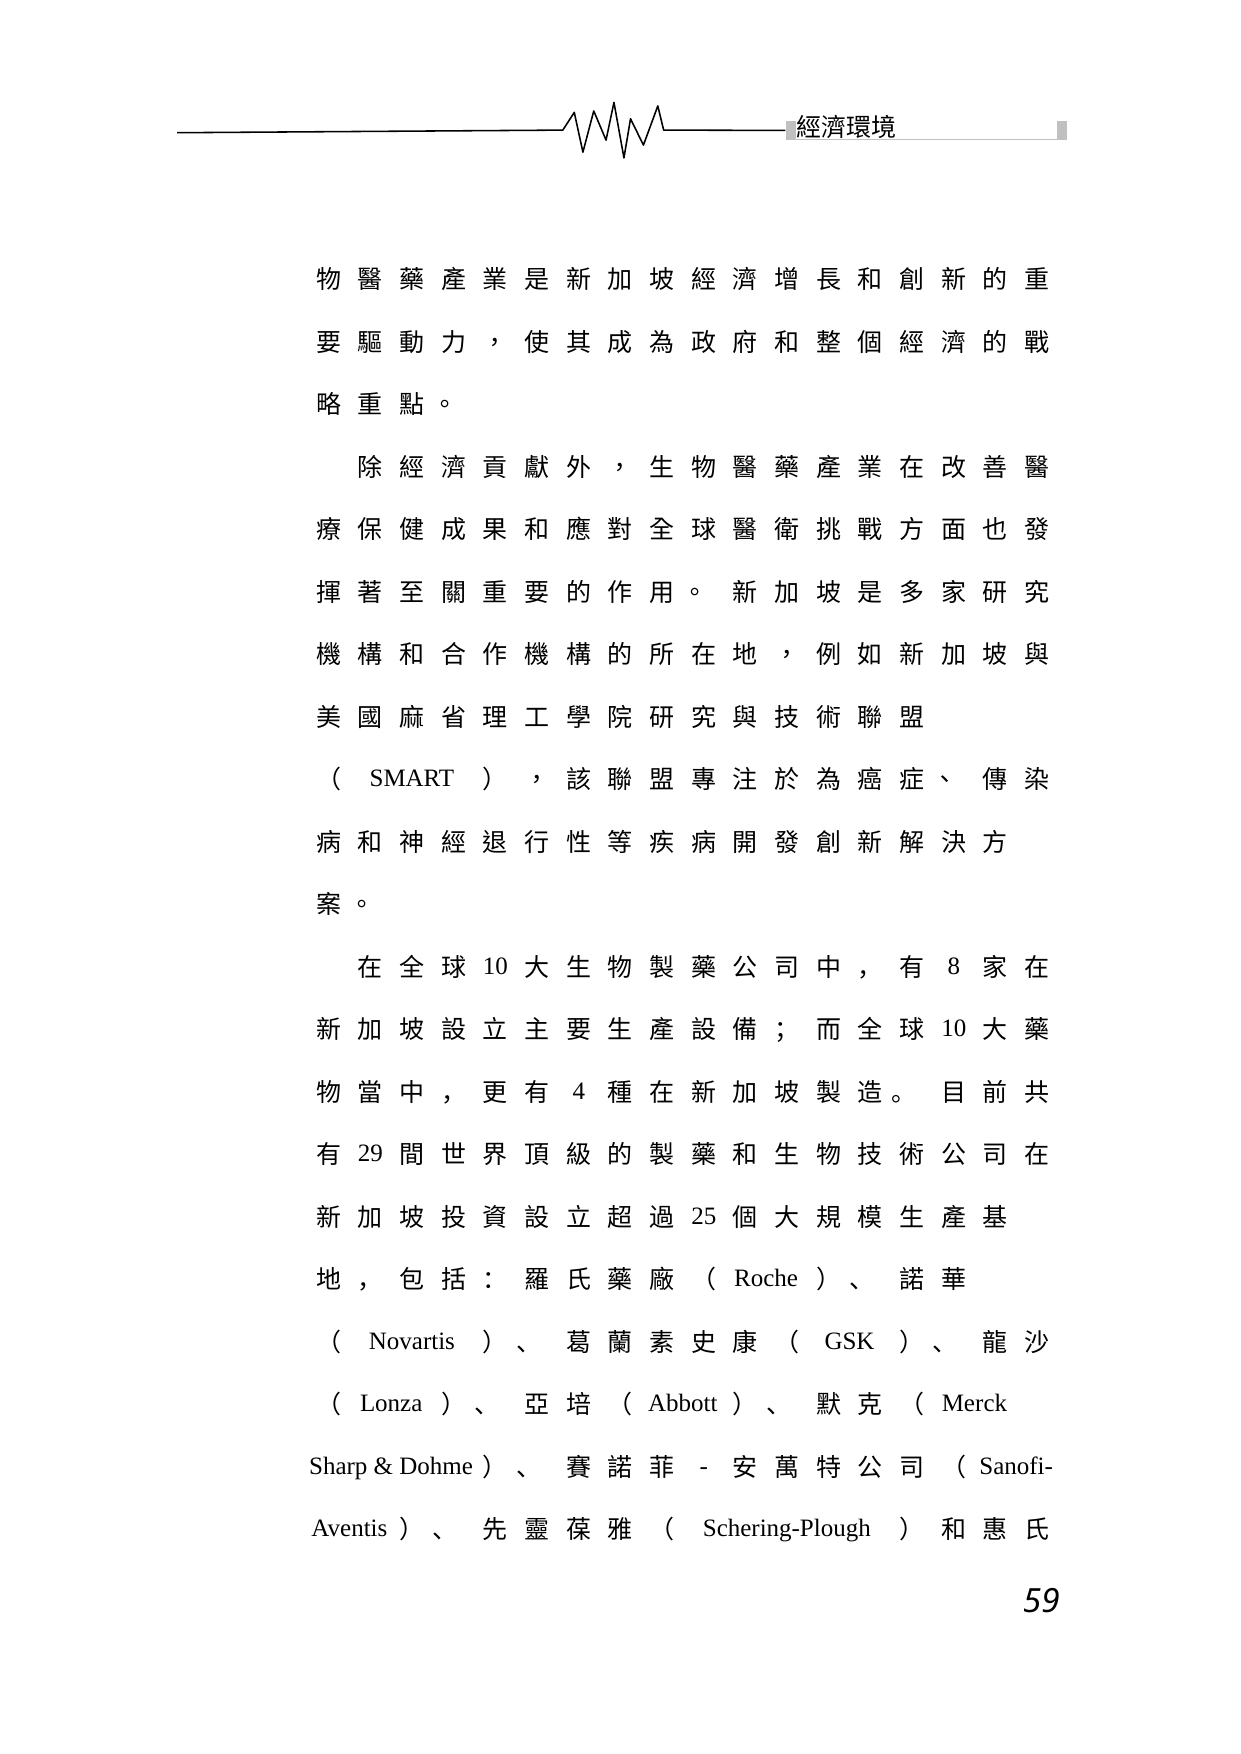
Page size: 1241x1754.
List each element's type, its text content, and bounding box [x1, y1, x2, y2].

text 在全球10大生物製藥公司中，有8家在新加坡設立主要生產設備；而全球10大藥物當中，更有4種在新加坡製造。目前共有29間世界頂級的製藥和生物技術公司在新加坡投資設立超過25個大規模生產基地，包括：羅氏藥廠（Roche）、諾華（Novartis）、葛蘭素史康（GSK）、龍沙（Lonza）、亞培（Abbott）、默克（Merck Sharp & Dohme）、賽諾菲-安萬特公司（Sanofi-Aventis）、先靈葆雅（Schering-Plough）和惠氏 [281, 924, 1058, 1549]
text 除經濟貢獻外，生物醫藥產業在改善醫療保健成果和應對全球醫衛挑戰方面也發揮著至關重要的作用。新加坡是多家研究機構和合作機構的所在地，例如新加坡與美國麻省理工學院研究與技術聯盟（SMART），該聯盟專注於為癌症、傳染病和神經退行性等疾病開發創新解決方案。 [281, 424, 1058, 924]
text 物醫藥產業是新加坡經濟增長和創新的重要驅動力，使其成為政府和整個經濟的戰略重點。 [281, 236, 1058, 424]
